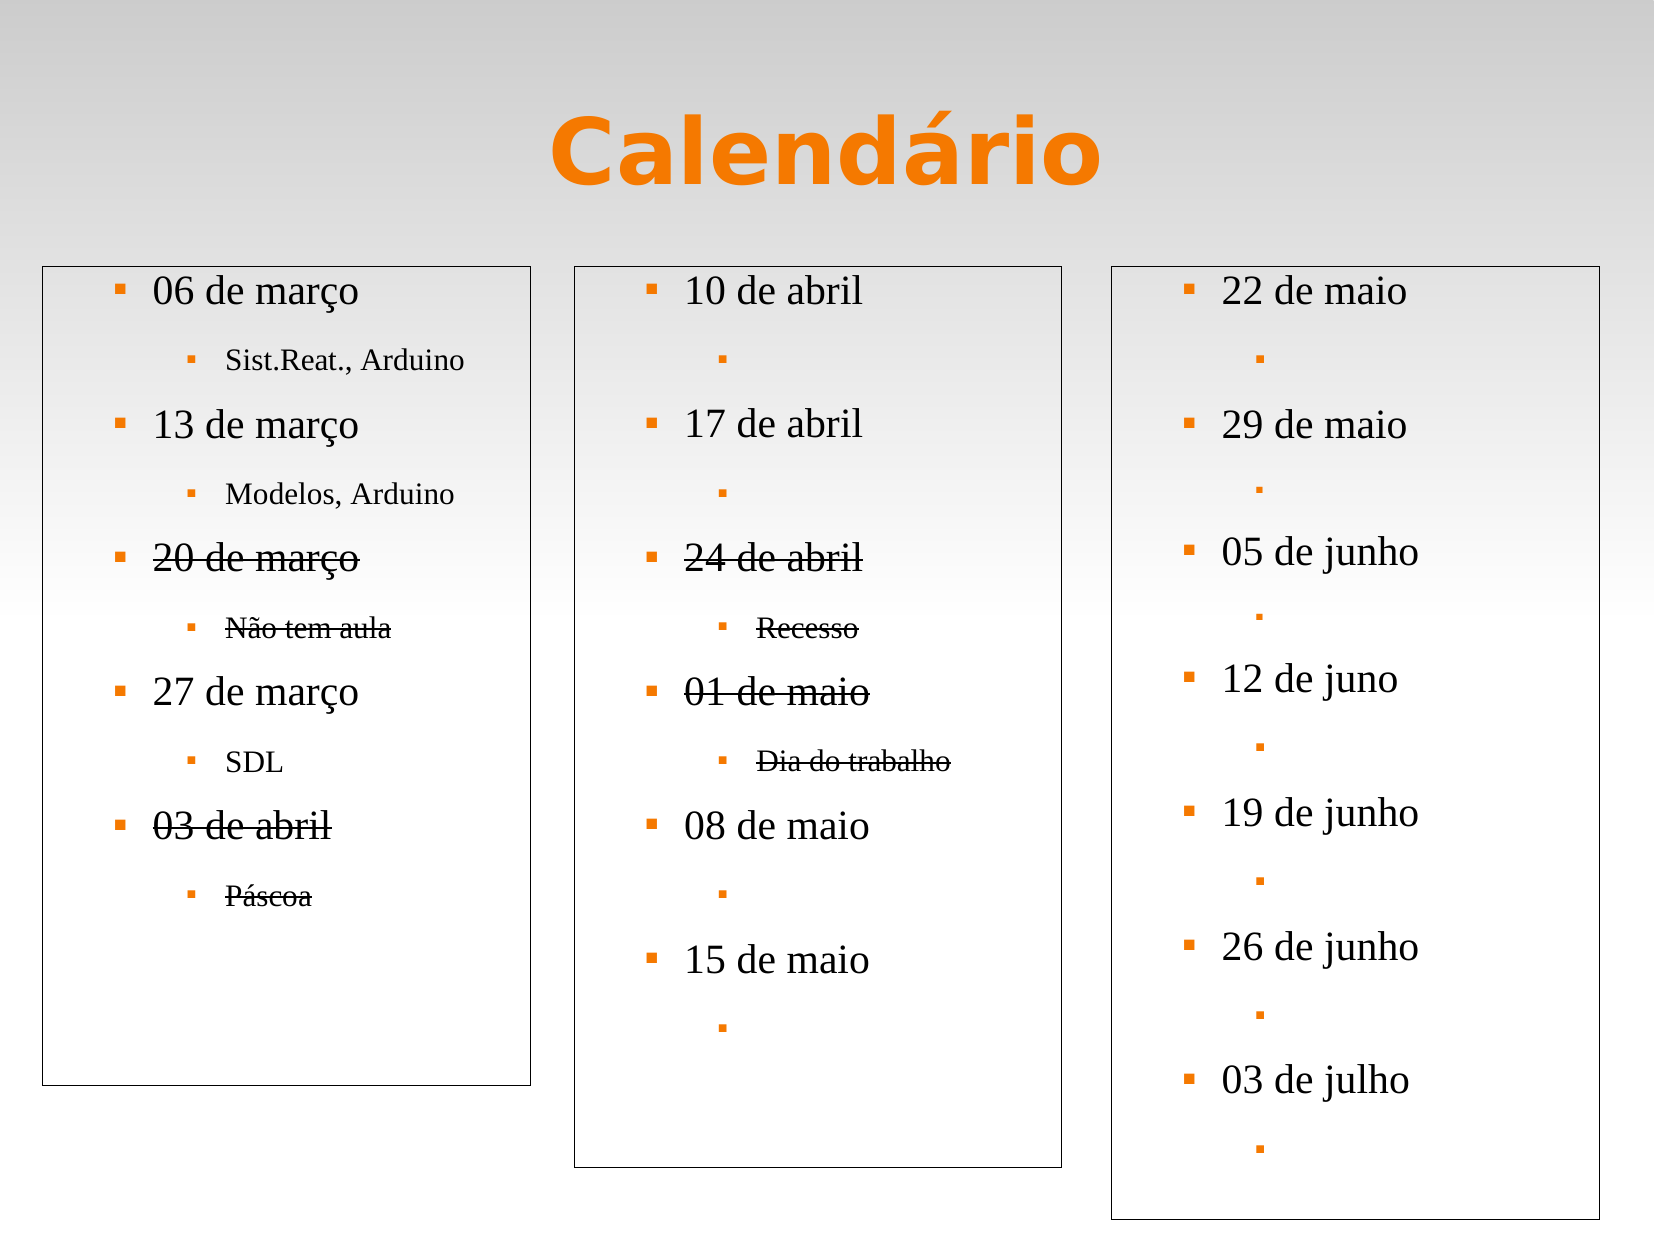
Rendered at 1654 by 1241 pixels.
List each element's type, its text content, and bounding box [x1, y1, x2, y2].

list 22 de maio 29 de maio 05 de junho 12 de juno 19 de junho 26 de junho 03 de julho [1111, 266, 1600, 1220]
list 10 de abril 17 de abril 24 de abril Recesso 01 de maio Dia do trabalho 08 de maio 15 de maio [574, 266, 1062, 1168]
title Calendário [82, 49, 1571, 257]
list 06 de março Sist.Reat., Arduino 13 de março Modelos, Arduino 20 de março Não tem aula 27 de março SDL 03 de abril Páscoa [42, 266, 531, 1086]
